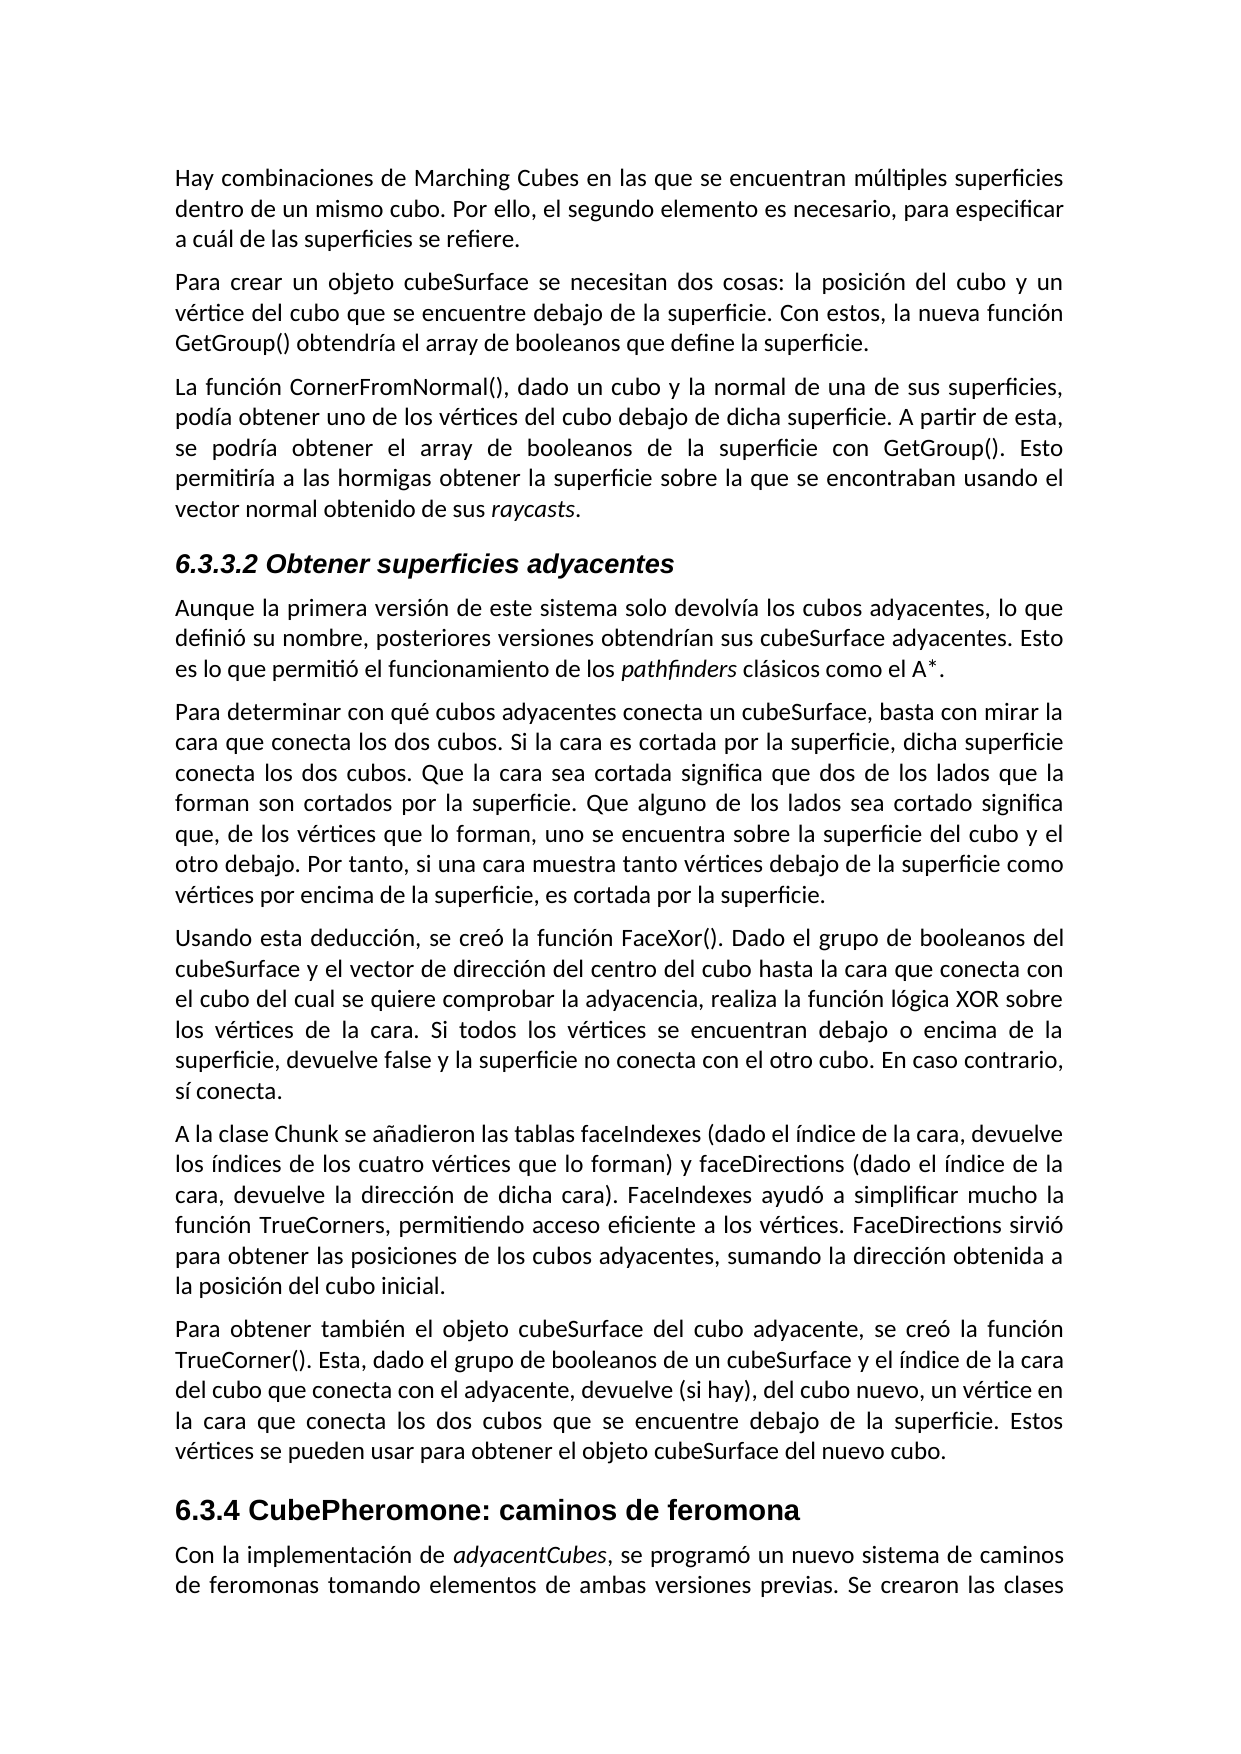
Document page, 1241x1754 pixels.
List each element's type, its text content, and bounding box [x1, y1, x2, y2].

text Hay combinaciones de Marching Cubes en las que se encuentran múltiples superficies dentro de un mismo cubo. Por ello, el segundo elemento es necesario, para especificar a cuál de las superficies se refiere. [175, 162, 1065, 254]
text La función CornerFromNormal(), dado un cubo y la normal de una de sus superficies, podía obtener uno de los vértices del cubo debajo de dicha superficie. A partir de esta, se podría obtener el array de booleanos de la superficie con GetGroup(). Esto permitiría a las hormigas obtener la superficie sobre la que se encontraban usando el vector normal obtenido de sus raycasts. [175, 371, 1065, 523]
text Usando esta deducción, se creó la función FaceXor(). Dado el grupo de booleanos del cubeSurface y el vector de dirección del centro del cubo hasta la cara que conecta con el cubo del cual se quiere comprobar la adyacencia, realiza la función lógica XOR sobre los vértices de la cara. Si todos los vértices se encuentran debajo o encima de la superficie, devuelve false y la superficie no conecta con el otro cubo. En caso contrario, sí conecta. [175, 922, 1065, 1105]
text Para obtener también el objeto cubeSurface del cubo adyacente, se creó la función TrueCorner(). Esta, dado el grupo de booleanos de un cubeSurface y el índice de la cara del cubo que conecta con el adyacente, devuelve (si hay), del cubo nuevo, un vértice en la cara que conecta los dos cubos que se encuentre debajo de la superficie. Estos vértices se pueden usar para obtener el objeto cubeSurface del nuevo cubo. [175, 1313, 1065, 1466]
subtitle Obtener superficies adyacentes [175, 548, 1065, 579]
subtitle CubePheromone: caminos de feromona [175, 1493, 1065, 1527]
text Para determinar con qué cubos adyacentes conecta un cubeSurface, basta con mirar la cara que conecta los dos cubos. Si la cara es cortada por la superficie, dicha superficie conecta los dos cubos. Que la cara sea cortada significa que dos de los lados que la forman son cortados por la superficie. Que alguno de los lados sea cortado significa que, de los vértices que lo forman, uno se encuentra sobre la superficie del cubo y el otro debajo. Por tanto, si una cara muestra tanto vértices debajo de la superficie como vértices por encima de la superficie, es cortada por la superficie. [175, 696, 1065, 910]
text A la clase Chunk se añadieron las tablas faceIndexes (dado el índice de la cara, devuelve los índices de los cuatro vértices que lo forman) y faceDirections (dado el índice de la cara, devuelve la dirección de dicha cara). FaceIndexes ayudó a simplificar mucho la función TrueCorners, permitiendo acceso eficiente a los vértices. FaceDirections sirvió para obtener las posiciones de los cubos adyacentes, sumando la dirección obtenida a la posición del cubo inicial. [175, 1118, 1065, 1301]
text Para crear un objeto cubeSurface se necesitan dos cosas: la posición del cubo y un vértice del cubo que se encuentre debajo de la superficie. Con estos, la nueva función GetGroup() obtendría el array de booleanos que define la superficie. [175, 267, 1065, 358]
text Con la implementación de adyacentCubes, se programó un nuevo sistema de caminos de feromonas tomando elementos de ambas versiones previas. Se crearon las clases [175, 1539, 1065, 1600]
text Aunque la primera versión de este sistema solo devolvía los cubos adyacentes, lo que definió su nombre, posteriores versiones obtendrían sus cubeSurface adyacentes. Esto es lo que permitió el funcionamiento de los pathfinders clásicos como el A*. [175, 592, 1065, 683]
